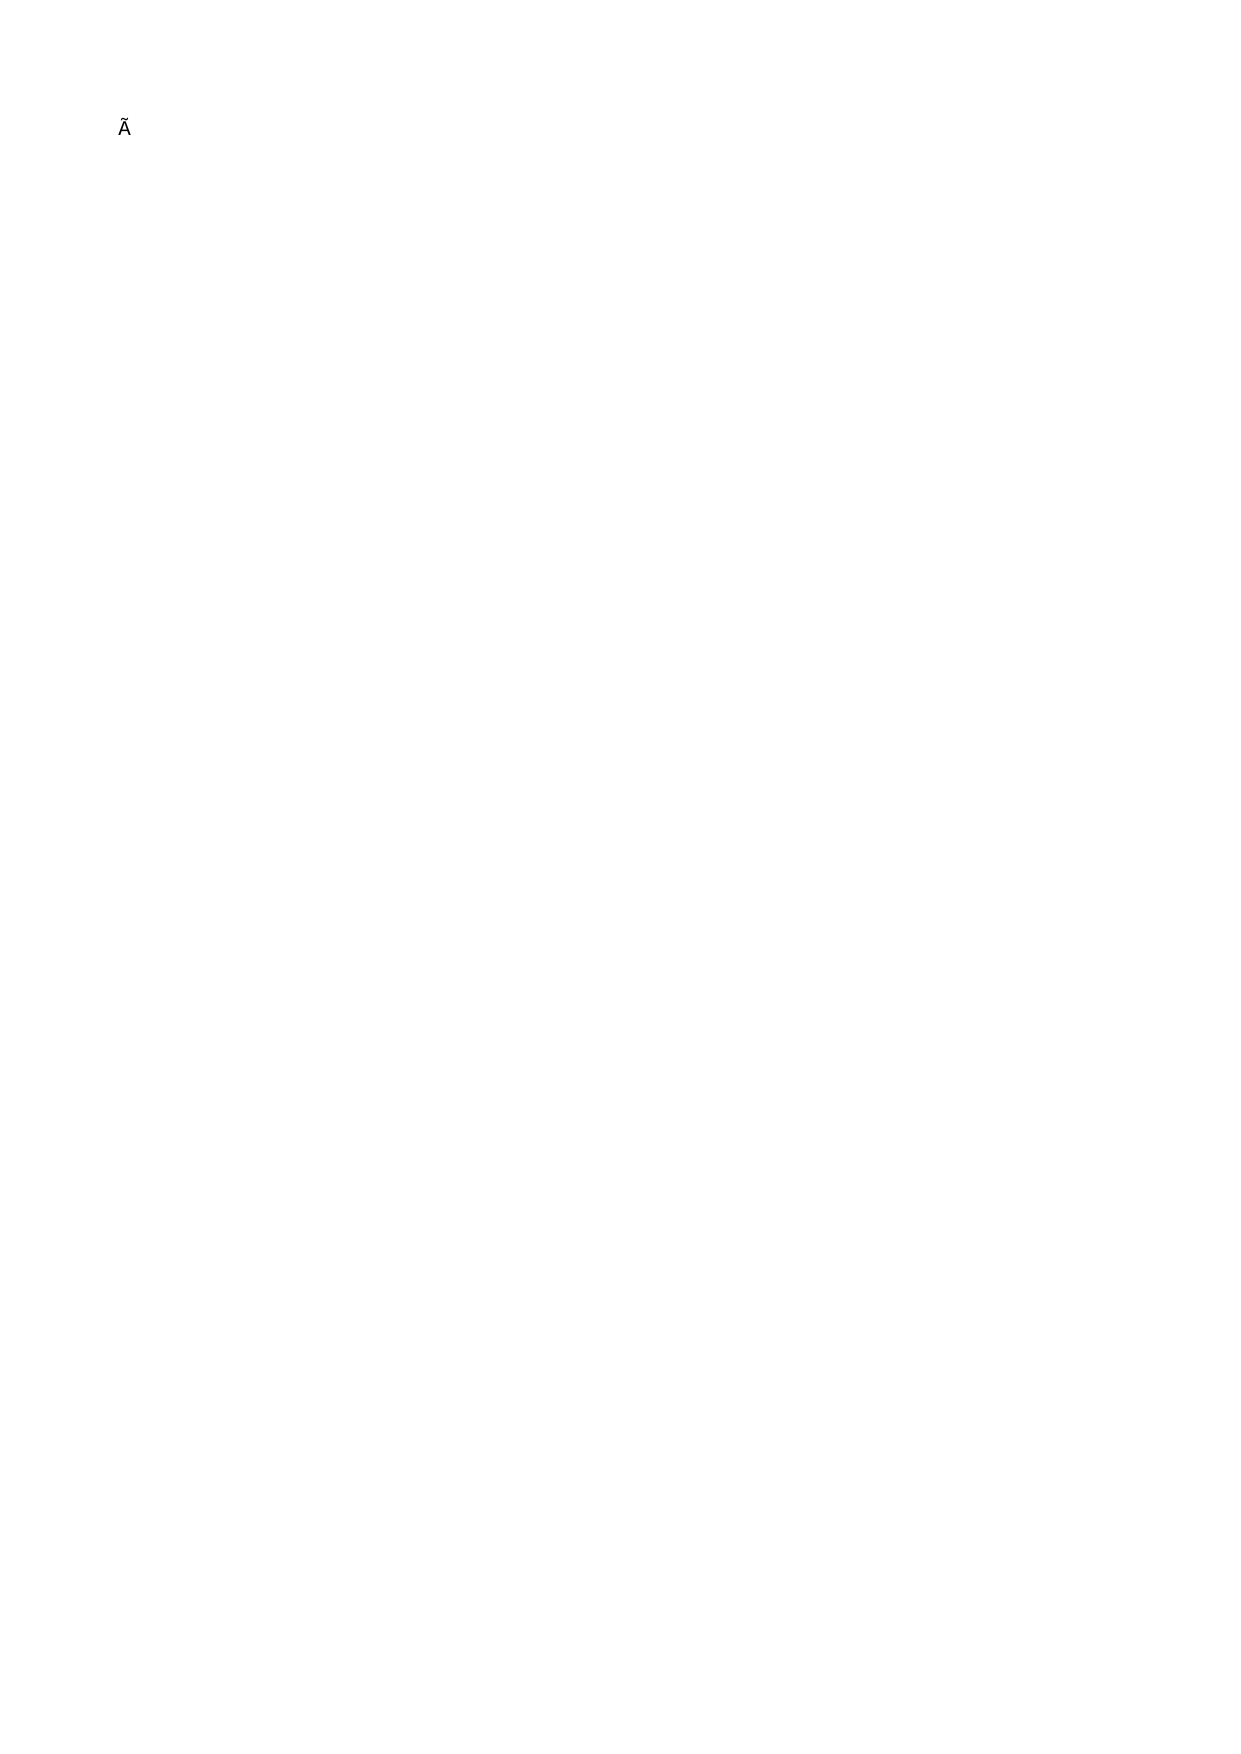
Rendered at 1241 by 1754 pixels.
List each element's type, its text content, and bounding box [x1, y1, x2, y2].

text Ã [118, 118, 1122, 142]
